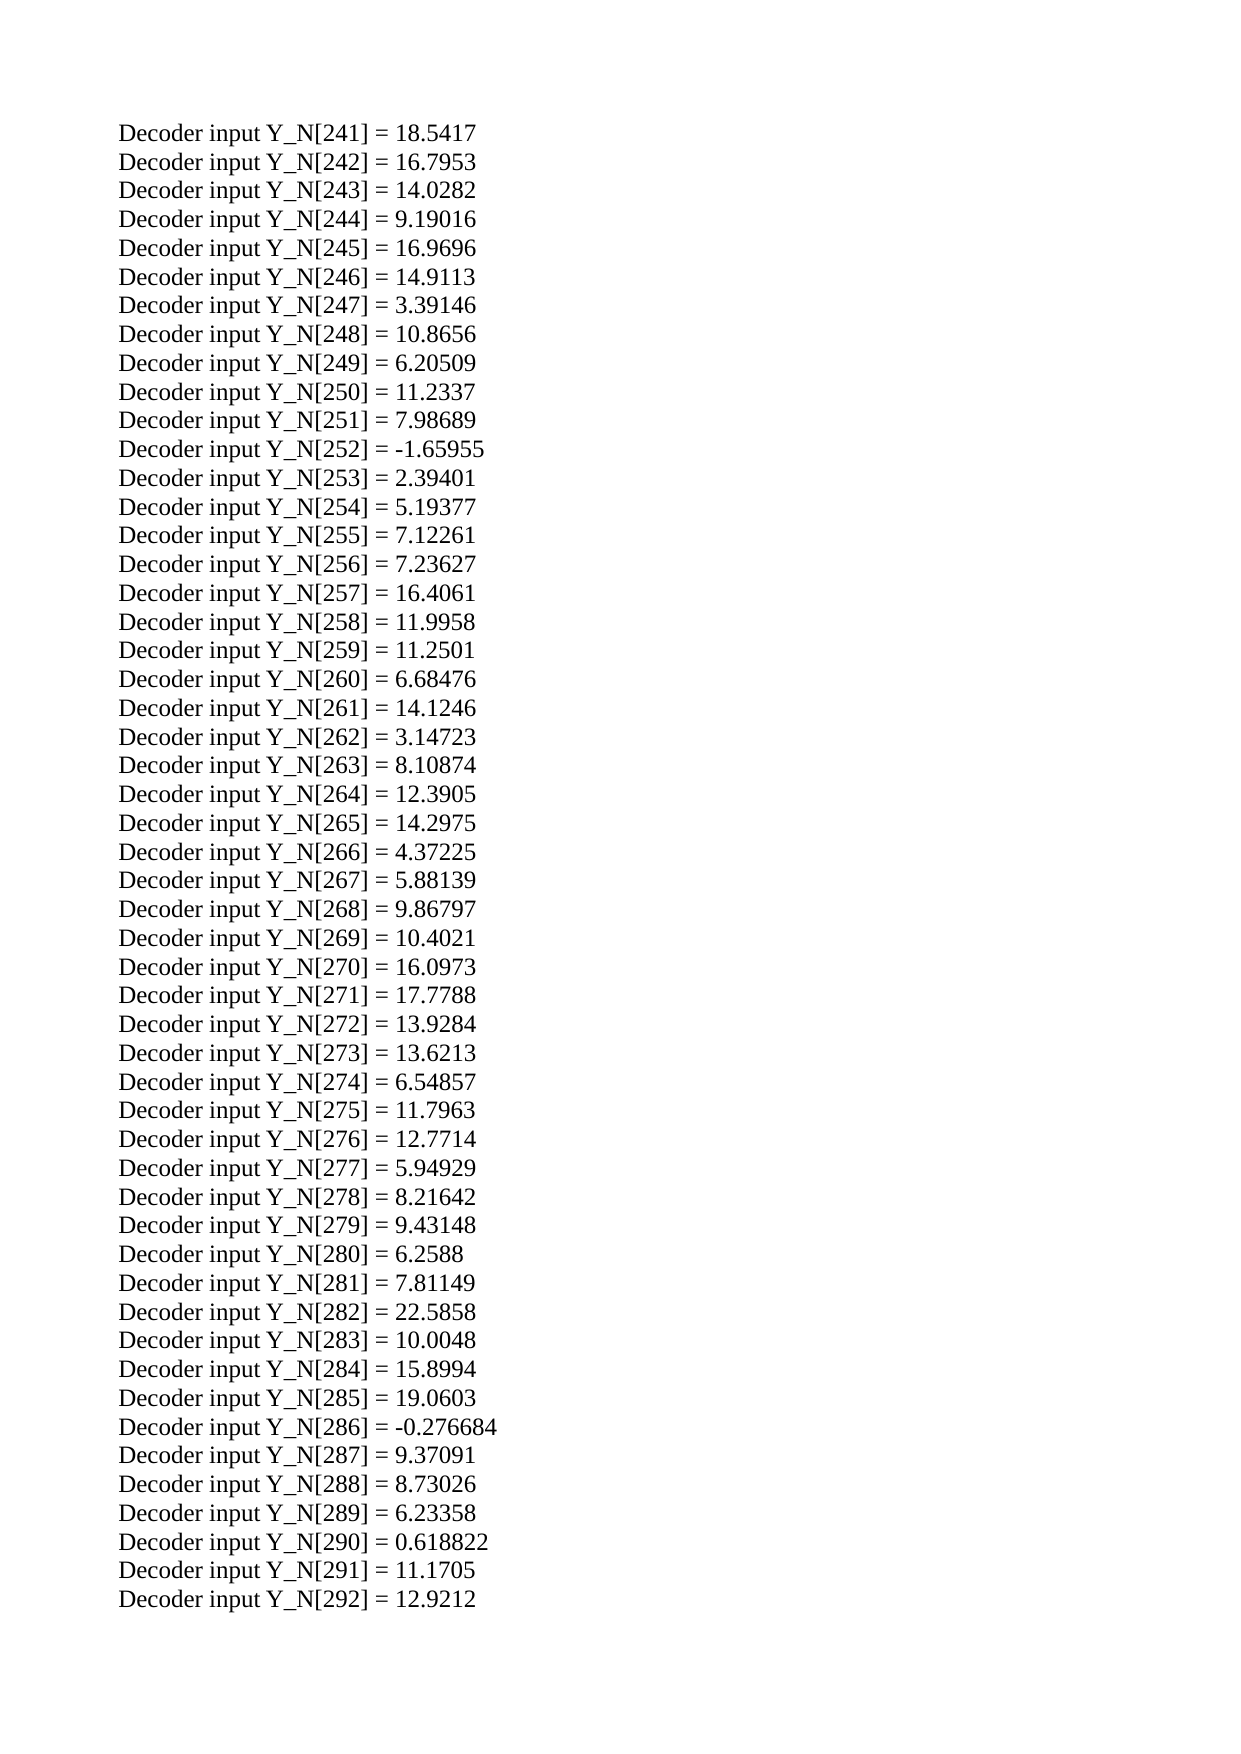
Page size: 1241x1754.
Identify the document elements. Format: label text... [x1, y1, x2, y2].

text Decoder input Y_N[270] = 16.0973 [118, 952, 1122, 981]
text Decoder input Y_N[251] = 7.98689 [118, 406, 1122, 434]
text Decoder input Y_N[244] = 9.19016 [118, 204, 1122, 233]
text Decoder input Y_N[245] = 16.9696 [118, 233, 1122, 262]
text Decoder input Y_N[290] = 0.618822 [118, 1527, 1122, 1556]
text Decoder input Y_N[256] = 7.23627 [118, 549, 1122, 578]
text Decoder input Y_N[243] = 14.0282 [118, 176, 1122, 204]
text Decoder input Y_N[282] = 22.5858 [118, 1297, 1122, 1326]
text Decoder input Y_N[262] = 3.14723 [118, 722, 1122, 751]
text Decoder input Y_N[271] = 17.7788 [118, 981, 1122, 1009]
text Decoder input Y_N[258] = 11.9958 [118, 607, 1122, 636]
text Decoder input Y_N[284] = 15.8994 [118, 1354, 1122, 1383]
text Decoder input Y_N[259] = 11.2501 [118, 636, 1122, 664]
text Decoder input Y_N[292] = 12.9212 [118, 1584, 1122, 1613]
text Decoder input Y_N[276] = 12.7714 [118, 1124, 1122, 1153]
text Decoder input Y_N[288] = 8.73026 [118, 1469, 1122, 1498]
text Decoder input Y_N[260] = 6.68476 [118, 664, 1122, 693]
text Decoder input Y_N[257] = 16.4061 [118, 578, 1122, 607]
text Decoder input Y_N[265] = 14.2975 [118, 808, 1122, 837]
text Decoder input Y_N[285] = 19.0603 [118, 1383, 1122, 1412]
text Decoder input Y_N[273] = 13.6213 [118, 1038, 1122, 1067]
text Decoder input Y_N[269] = 10.4021 [118, 923, 1122, 952]
text Decoder input Y_N[242] = 16.7953 [118, 147, 1122, 176]
text Decoder input Y_N[250] = 11.2337 [118, 377, 1122, 406]
text Decoder input Y_N[255] = 7.12261 [118, 521, 1122, 549]
text Decoder input Y_N[264] = 12.3905 [118, 779, 1122, 808]
text Decoder input Y_N[286] = -0.276684 [118, 1412, 1122, 1441]
text Decoder input Y_N[254] = 5.19377 [118, 492, 1122, 521]
text Decoder input Y_N[278] = 8.21642 [118, 1182, 1122, 1211]
text Decoder input Y_N[289] = 6.23358 [118, 1498, 1122, 1527]
text Decoder input Y_N[283] = 10.0048 [118, 1326, 1122, 1354]
text Decoder input Y_N[249] = 6.20509 [118, 348, 1122, 377]
text Decoder input Y_N[247] = 3.39146 [118, 291, 1122, 319]
text Decoder input Y_N[248] = 10.8656 [118, 319, 1122, 348]
text Decoder input Y_N[280] = 6.2588 [118, 1239, 1122, 1268]
text Decoder input Y_N[263] = 8.10874 [118, 751, 1122, 779]
text Decoder input Y_N[291] = 11.1705 [118, 1556, 1122, 1584]
text Decoder input Y_N[267] = 5.88139 [118, 866, 1122, 894]
text Decoder input Y_N[275] = 11.7963 [118, 1096, 1122, 1124]
text Decoder input Y_N[261] = 14.1246 [118, 693, 1122, 722]
text Decoder input Y_N[241] = 18.5417 [118, 118, 1122, 147]
text Decoder input Y_N[268] = 9.86797 [118, 894, 1122, 923]
text Decoder input Y_N[253] = 2.39401 [118, 463, 1122, 492]
text Decoder input Y_N[266] = 4.37225 [118, 837, 1122, 866]
text Decoder input Y_N[272] = 13.9284 [118, 1009, 1122, 1038]
text Decoder input Y_N[274] = 6.54857 [118, 1067, 1122, 1096]
text Decoder input Y_N[279] = 9.43148 [118, 1211, 1122, 1239]
text Decoder input Y_N[277] = 5.94929 [118, 1153, 1122, 1182]
text Decoder input Y_N[246] = 14.9113 [118, 262, 1122, 291]
text Decoder input Y_N[281] = 7.81149 [118, 1268, 1122, 1297]
text Decoder input Y_N[252] = -1.65955 [118, 434, 1122, 463]
text Decoder input Y_N[287] = 9.37091 [118, 1441, 1122, 1469]
